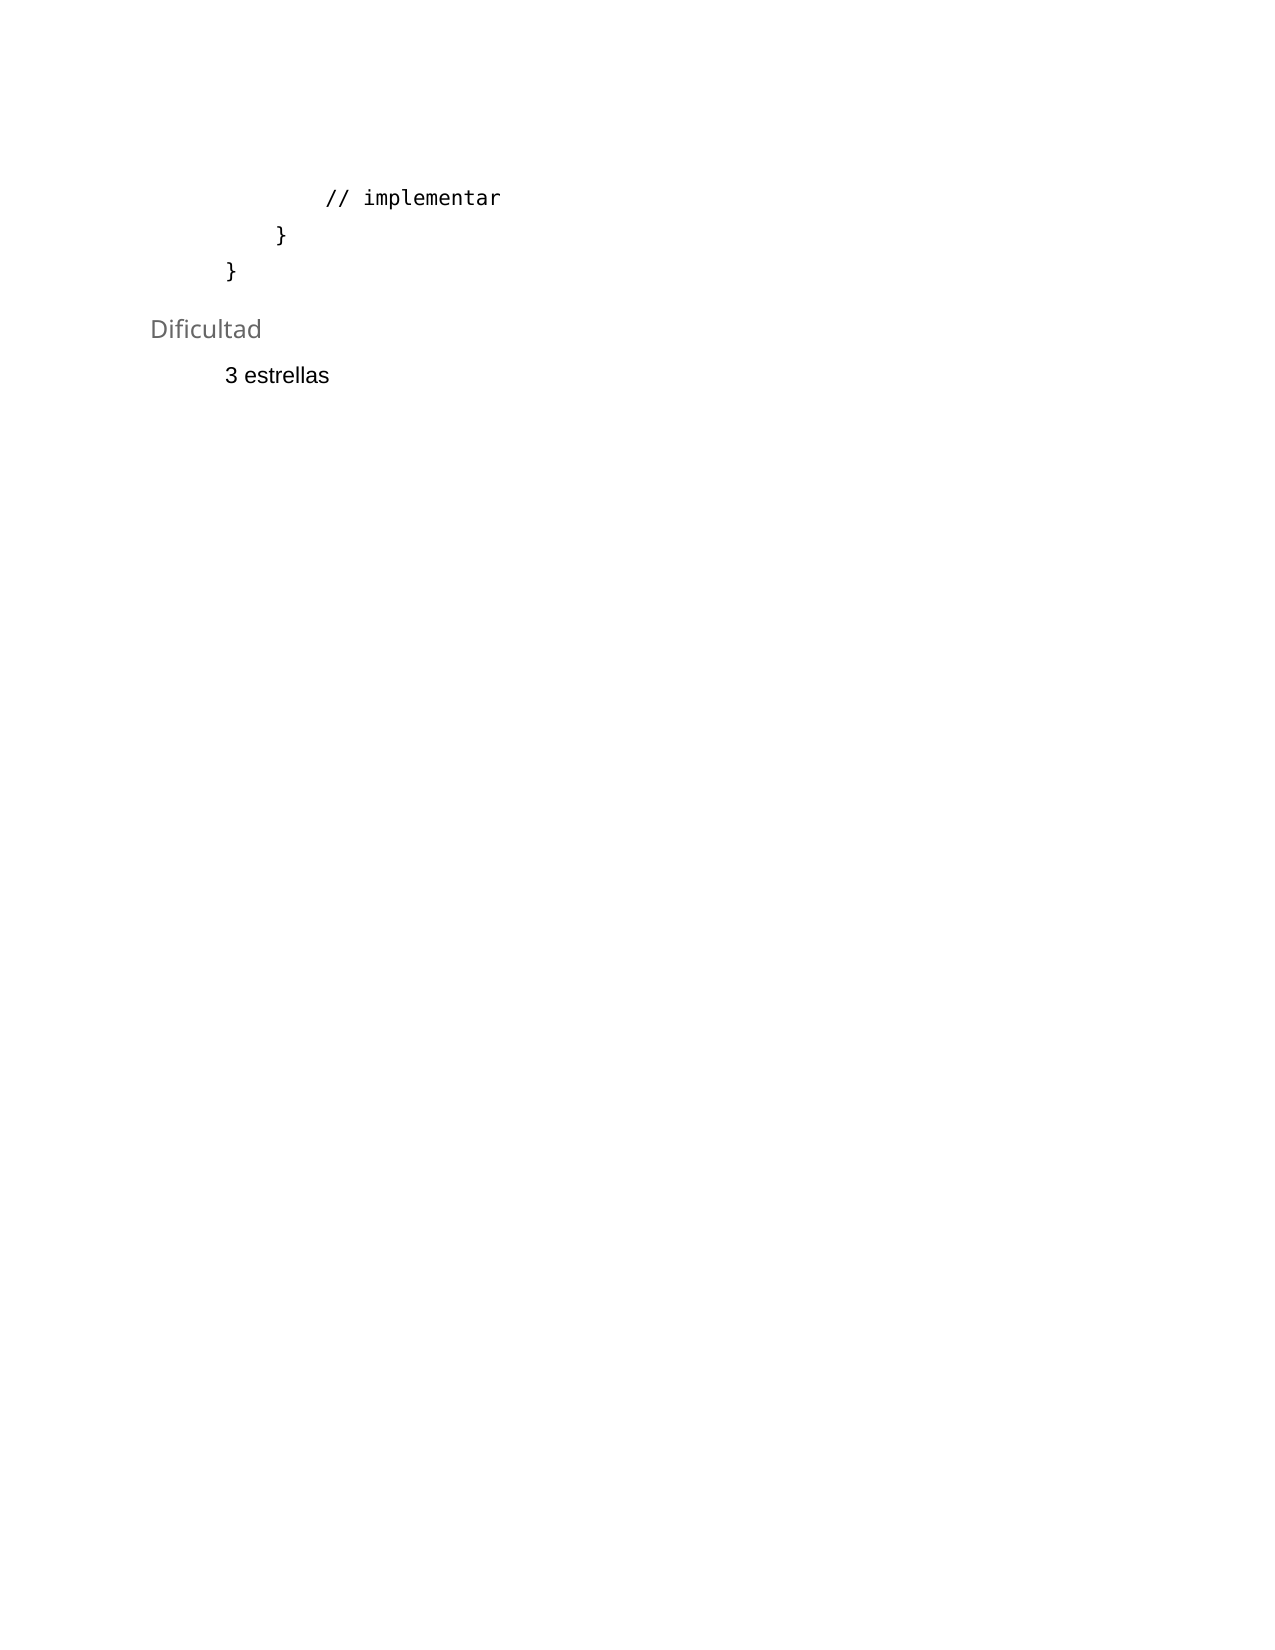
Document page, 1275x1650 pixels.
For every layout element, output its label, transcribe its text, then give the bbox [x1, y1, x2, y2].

text 3 estrellas [150, 363, 1125, 389]
text // implementar [150, 186, 1125, 211]
text } [150, 259, 1125, 283]
text } [150, 223, 1125, 247]
subtitle Dificultad [150, 312, 1125, 346]
